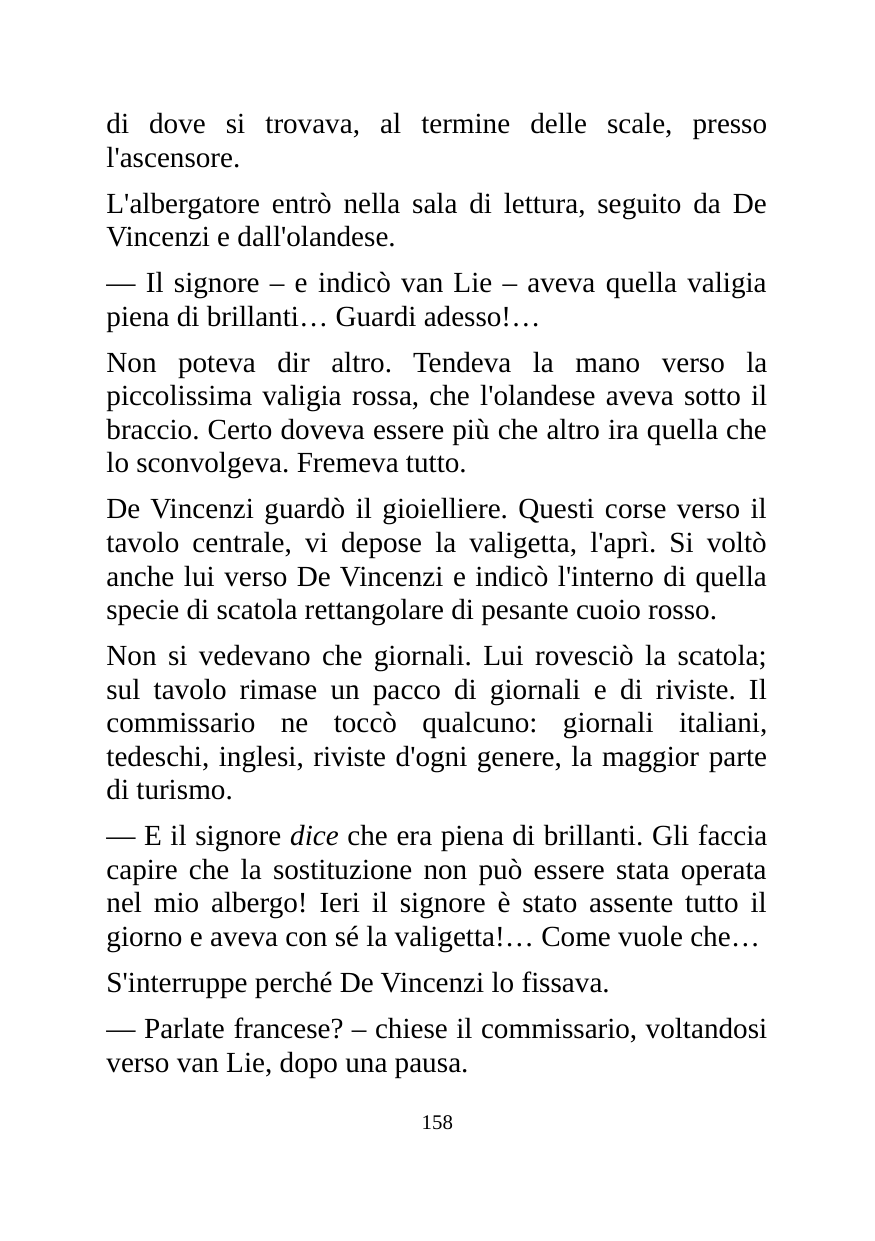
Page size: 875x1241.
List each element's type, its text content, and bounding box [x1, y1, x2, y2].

text — Parlate francese? – chiese il commissario, voltandosi verso van Lie, dopo una pausa. [106, 1011, 768, 1078]
text — Il signore – e indicò van Lie – aveva quella valigia piena di brillanti… Guardi adesso!… [106, 265, 768, 332]
text L'albergatore entrò nella sala di lettura, seguito da De Vincenzi e dall'olandese. [106, 186, 768, 253]
text Non si vedevano che giornali. Lui rovesciò la scatola; sul tavolo rimase un pacco di giornali e di riviste. Il commissario ne toccò qualcuno: giornali italiani, tedeschi, inglesi, riviste d'ogni genere, la maggior parte di turismo. [106, 638, 768, 806]
text di dove si trovava, al termine delle scale, presso l'ascensore. [106, 106, 768, 173]
text Non poteva dir altro. Tendeva la mano verso la piccolissima valigia rossa, che l'olandese aveva sotto il braccio. Certo doveva essere più che altro ira quella che lo sconvolgeva. Fremeva tutto. [106, 345, 768, 479]
text S'interruppe perché De Vincenzi lo fissava. [106, 965, 768, 999]
text De Vincenzi guardò il gioielliere. Questi corse verso il tavolo centrale, vi depose la valigetta, l'aprì. Si voltò anche lui verso De Vincenzi e indicò l'interno di quella specie di scatola rettangolare di pesante cuoio rosso. [106, 492, 768, 626]
text — E il signore dice che era piena di brillanti. Gli faccia capire che la sostituzione non può essere stata operata nel mio albergo! Ieri il signore è stato assente tutto il giorno e aveva con sé la valigetta!… Come vuole che… [106, 818, 768, 953]
